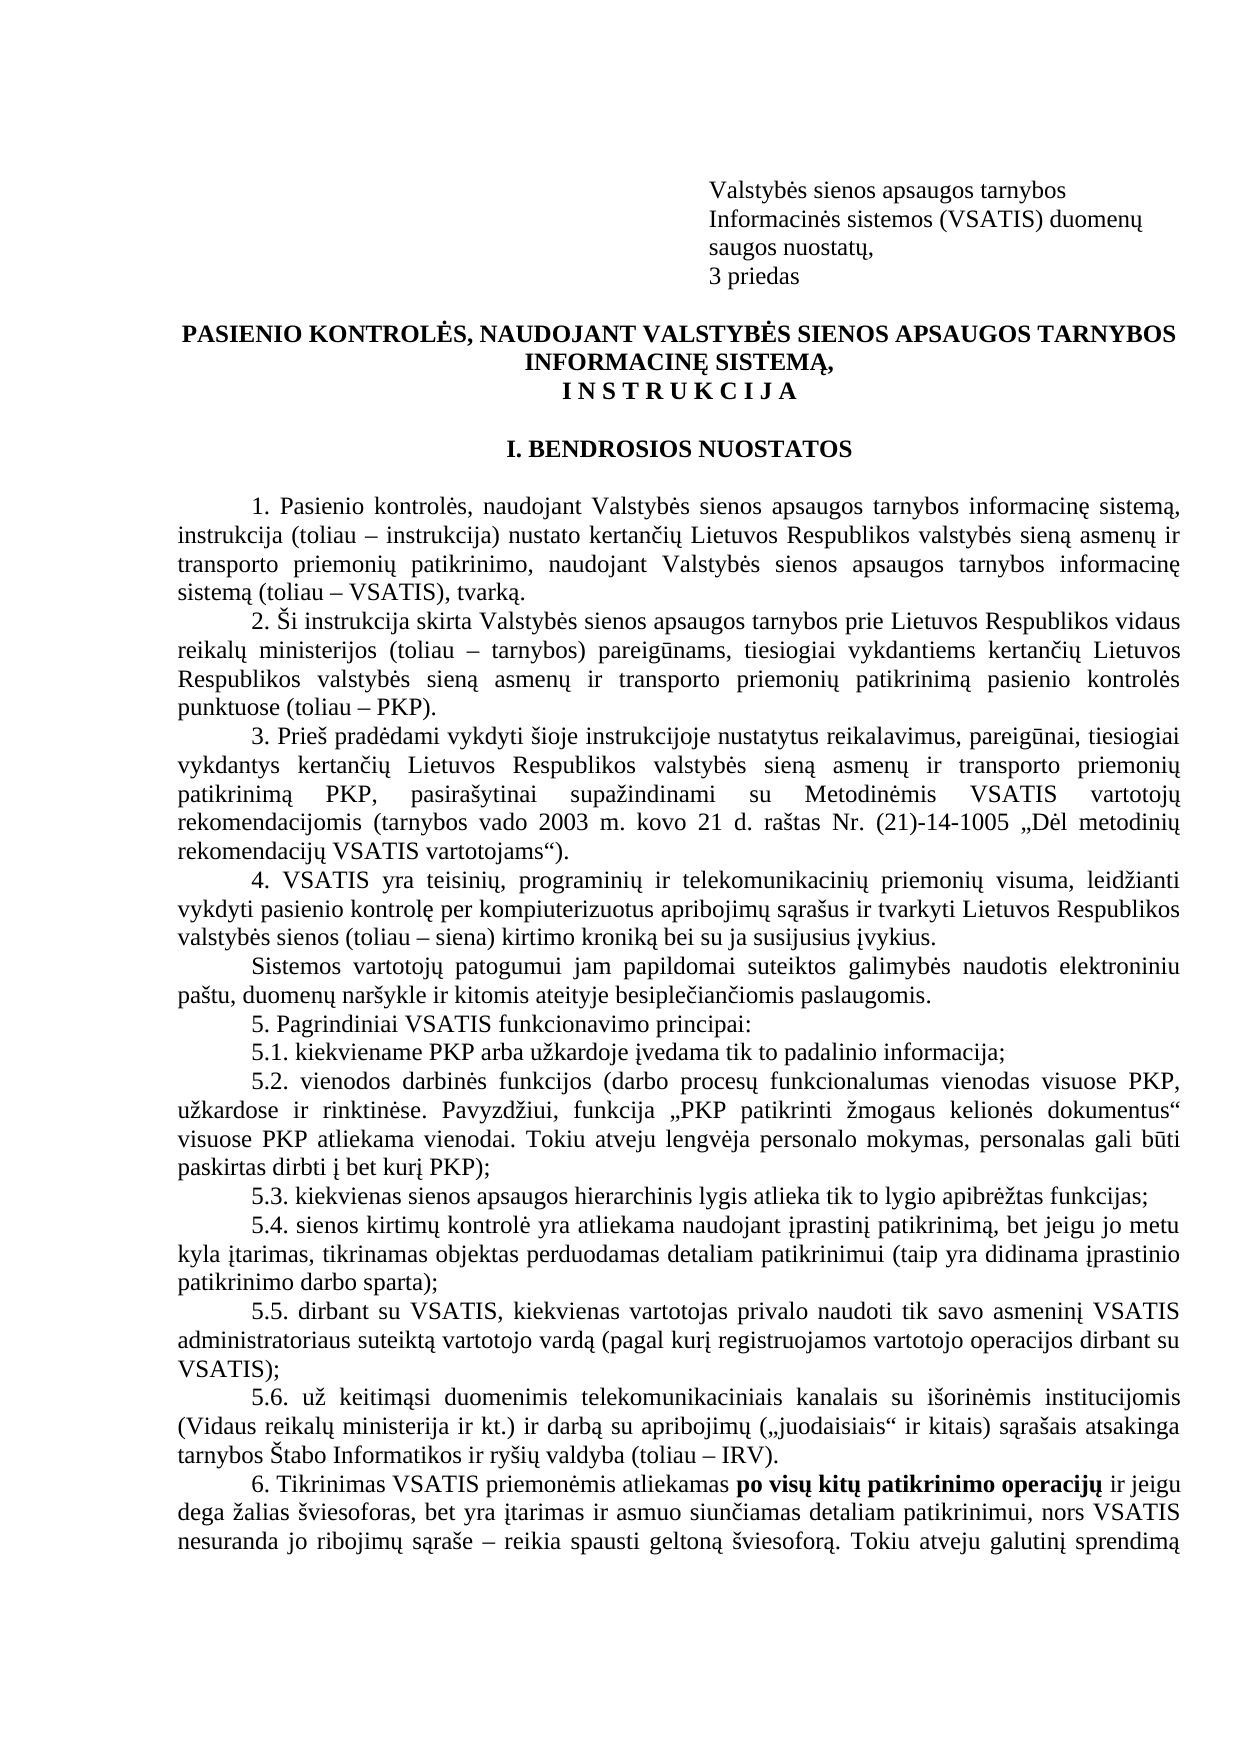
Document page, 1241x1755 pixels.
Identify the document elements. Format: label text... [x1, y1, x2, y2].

text 5. Pagrindiniai VSATIS funkcionavimo principai: [177, 1009, 1181, 1037]
text saugos nuostatų, [177, 232, 1181, 261]
text 3 priedas [177, 261, 1181, 290]
text 5.3. kiekvienas sienos apsaugos hierarchinis lygis atlieka tik to lygio apibrėžtas funkcijas; [177, 1181, 1181, 1210]
text Informacinės sistemos (VSATIS) duomenų [177, 204, 1181, 232]
text Sistemos vartotojų patogumui jam papildomai suteiktos galimybės naudotis elektroniniu paštu, duomenų naršykle ir kitomis ateityje besiplečiančiomis paslaugomis. [177, 951, 1181, 1009]
text 5.2. vienodos darbinės funkcijos (darbo procesų funkcionalumas vienodas visuose PKP, užkardose ir rinktinėse. Pavyzdžiui, funkcija „PKP patikrinti žmogaus kelionės dokumentus“ visuose PKP atliekama vienodai. Tokiu atveju lengvėja personalo mokymas, personalas gali būti paskirtas dirbti į bet kurį PKP); [177, 1066, 1181, 1181]
text 5.1. kiekviename PKP arba užkardoje įvedama tik to padalinio informacija; [177, 1037, 1181, 1066]
text 5.5. dirbant su VSATIS, kiekvienas vartotojas privalo naudoti tik savo asmeninį VSATIS administratoriaus suteiktą vartotojo vardą (pagal kurį registruojamos vartotojo operacijos dirbant su VSATIS); [177, 1296, 1181, 1382]
text 1. Pasienio kontrolės, naudojant Valstybės sienos apsaugos tarnybos informacinę sistemą, instrukcija (toliau – instrukcija) nustato kertančių Lietuvos Respublikos valstybės sieną asmenų ir transporto priemonių patikrinimo, naudojant Valstybės sienos apsaugos tarnybos informacinę sistemą (toliau – VSATIS), tvarką. [177, 491, 1181, 606]
text 5.4. sienos kirtimų kontrolė yra atliekama naudojant įprastinį patikrinimą, bet jeigu jo metu kyla įtarimas, tikrinamas objektas perduodamas detaliam patikrinimui (taip yra didinama įprastinio patikrinimo darbo sparta); [177, 1210, 1181, 1296]
text PASIENIO KONTROLĖS, NAUDOJANT VALSTYBĖS SIENOS APSAUGOS TARNYBOS INFORMACINĘ SISTEMĄ, [177, 319, 1181, 376]
text 5.6. už keitimąsi duomenimis telekomunikaciniais kanalais su išorinėmis institucijomis (Vidaus reikalų ministerija ir kt.) ir darbą su apribojimų („juodaisiais“ ir kitais) sąrašais atsakinga tarnybos Štabo Informatikos ir ryšių valdyba (toliau – IRV). [177, 1382, 1181, 1469]
text 2. Ši instrukcija skirta Valstybės sienos apsaugos tarnybos prie Lietuvos Respublikos vidaus reikalų ministerijos (toliau – tarnybos) pareigūnams, tiesiogiai vykdantiems kertančių Lietuvos Respublikos valstybės sieną asmenų ir transporto priemonių patikrinimą pasienio kontrolės punktuose (toliau – PKP). [177, 606, 1181, 721]
text I. BENDROSIOS NUOSTATOS [177, 434, 1181, 462]
text Valstybės sienos apsaugos tarnybos [177, 175, 1181, 204]
text 4. VSATIS yra teisinių, programinių ir telekomunikacinių priemonių visuma, leidžianti vykdyti pasienio kontrolę per kompiuterizuotus apribojimų sąrašus ir tvarkyti Lietuvos Respublikos valstybės sienos (toliau – siena) kirtimo kroniką bei su ja susijusius įvykius. [177, 865, 1181, 951]
text INSTRUKCIJA [177, 376, 1181, 405]
text 6. Tikrinimas VSATIS priemonėmis atliekamas po visų kitų patikrinimo operacijų ir jeigu dega žalias šviesoforas, bet yra įtarimas ir asmuo siunčiamas detaliam patikrinimui, nors VSATIS nesuranda jo ribojimų sąraše – reikia spausti geltoną šviesoforą. Tokiu atveju galutinį sprendimą [177, 1469, 1181, 1555]
text 3. Prieš pradėdami vykdyti šioje instrukcijoje nustatytus reikalavimus, pareigūnai, tiesiogiai vykdantys kertančių Lietuvos Respublikos valstybės sieną asmenų ir transporto priemonių patikrinimą PKP, pasirašytinai supažindinami su Metodinėmis VSATIS vartotojų rekomendacijomis (tarnybos vado 2003 m. kovo 21 d. raštas Nr. (21)-14-1005 „Dėl metodinių rekomendacijų VSATIS vartotojams“). [177, 721, 1181, 865]
